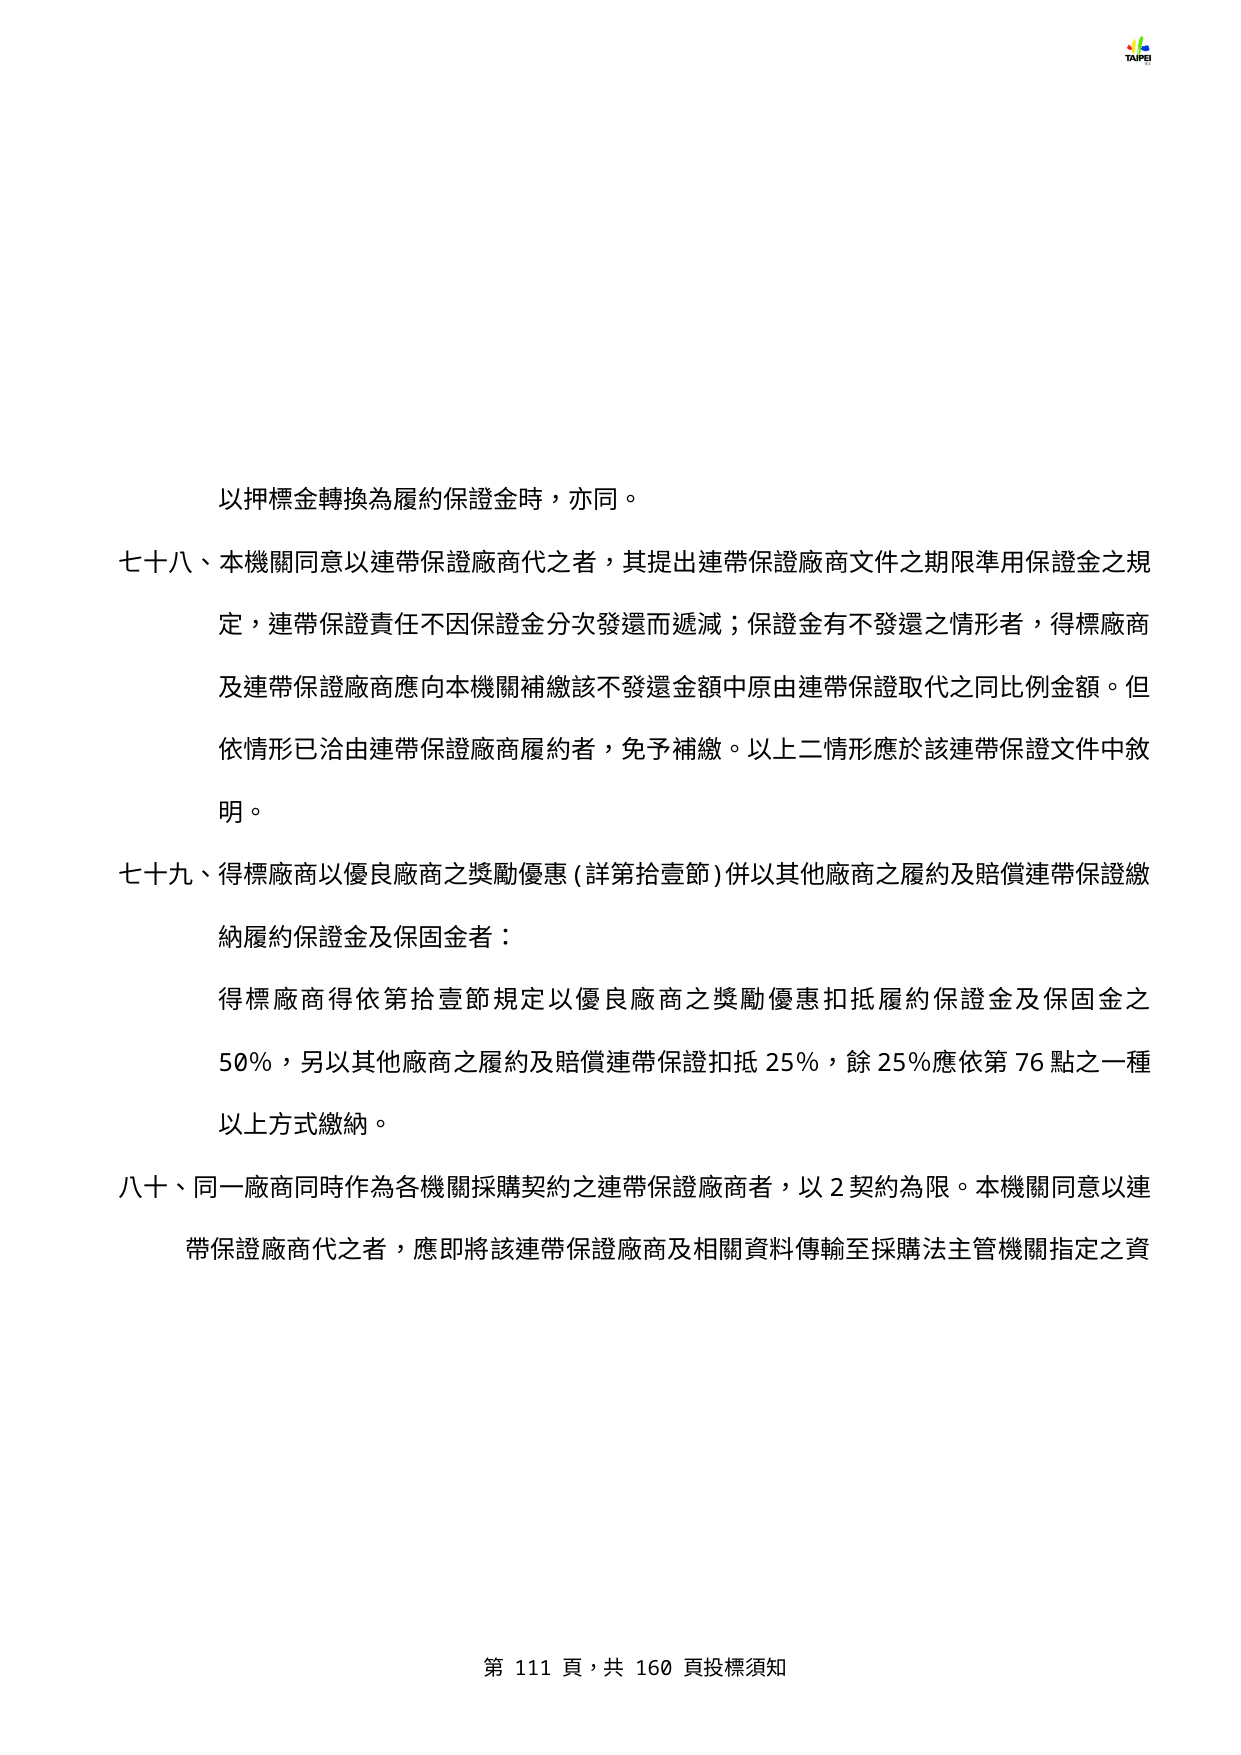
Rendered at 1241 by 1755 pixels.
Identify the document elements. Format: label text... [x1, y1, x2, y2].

text 七十八、本機關同意以連帶保證廠商代之者，其提出連帶保證廠商文件之期限準用保證金之規定，連帶保證責任不因保證金分次發還而遞減；保證金有不發還之情形者，得標廠商及連帶保證廠商應向本機關補繳該不發還金額中原由連帶保證取代之同比例金額。但依情形已洽由連帶保證廠商履約者，免予補繳。以上二情形應於該連帶保證文件中敘明。 [118, 518, 1152, 831]
text 以押標金轉換為履約保證金時，亦同。 [118, 456, 1152, 518]
text 七十九、得標廠商以優良廠商之獎勵優惠(詳第拾壹節)併以其他廠商之履約及賠償連帶保證繳納履約保證金及保固金者： [118, 831, 1152, 956]
text 得標廠商得依第拾壹節規定以優良廠商之獎勵優惠扣抵履約保證金及保固金之50％，另以其他廠商之履約及賠償連帶保證扣抵25％，餘25％應依第76點之一種以上方式繳納。 [218, 956, 1152, 1143]
text 八十、同一廠商同時作為各機關採購契約之連帶保證廠商者，以2契約為限。本機關同意以連帶保證廠商代之者，應即將該連帶保證廠商及相關資料傳輸至採購法主管機關指定之資 [118, 1143, 1152, 1268]
